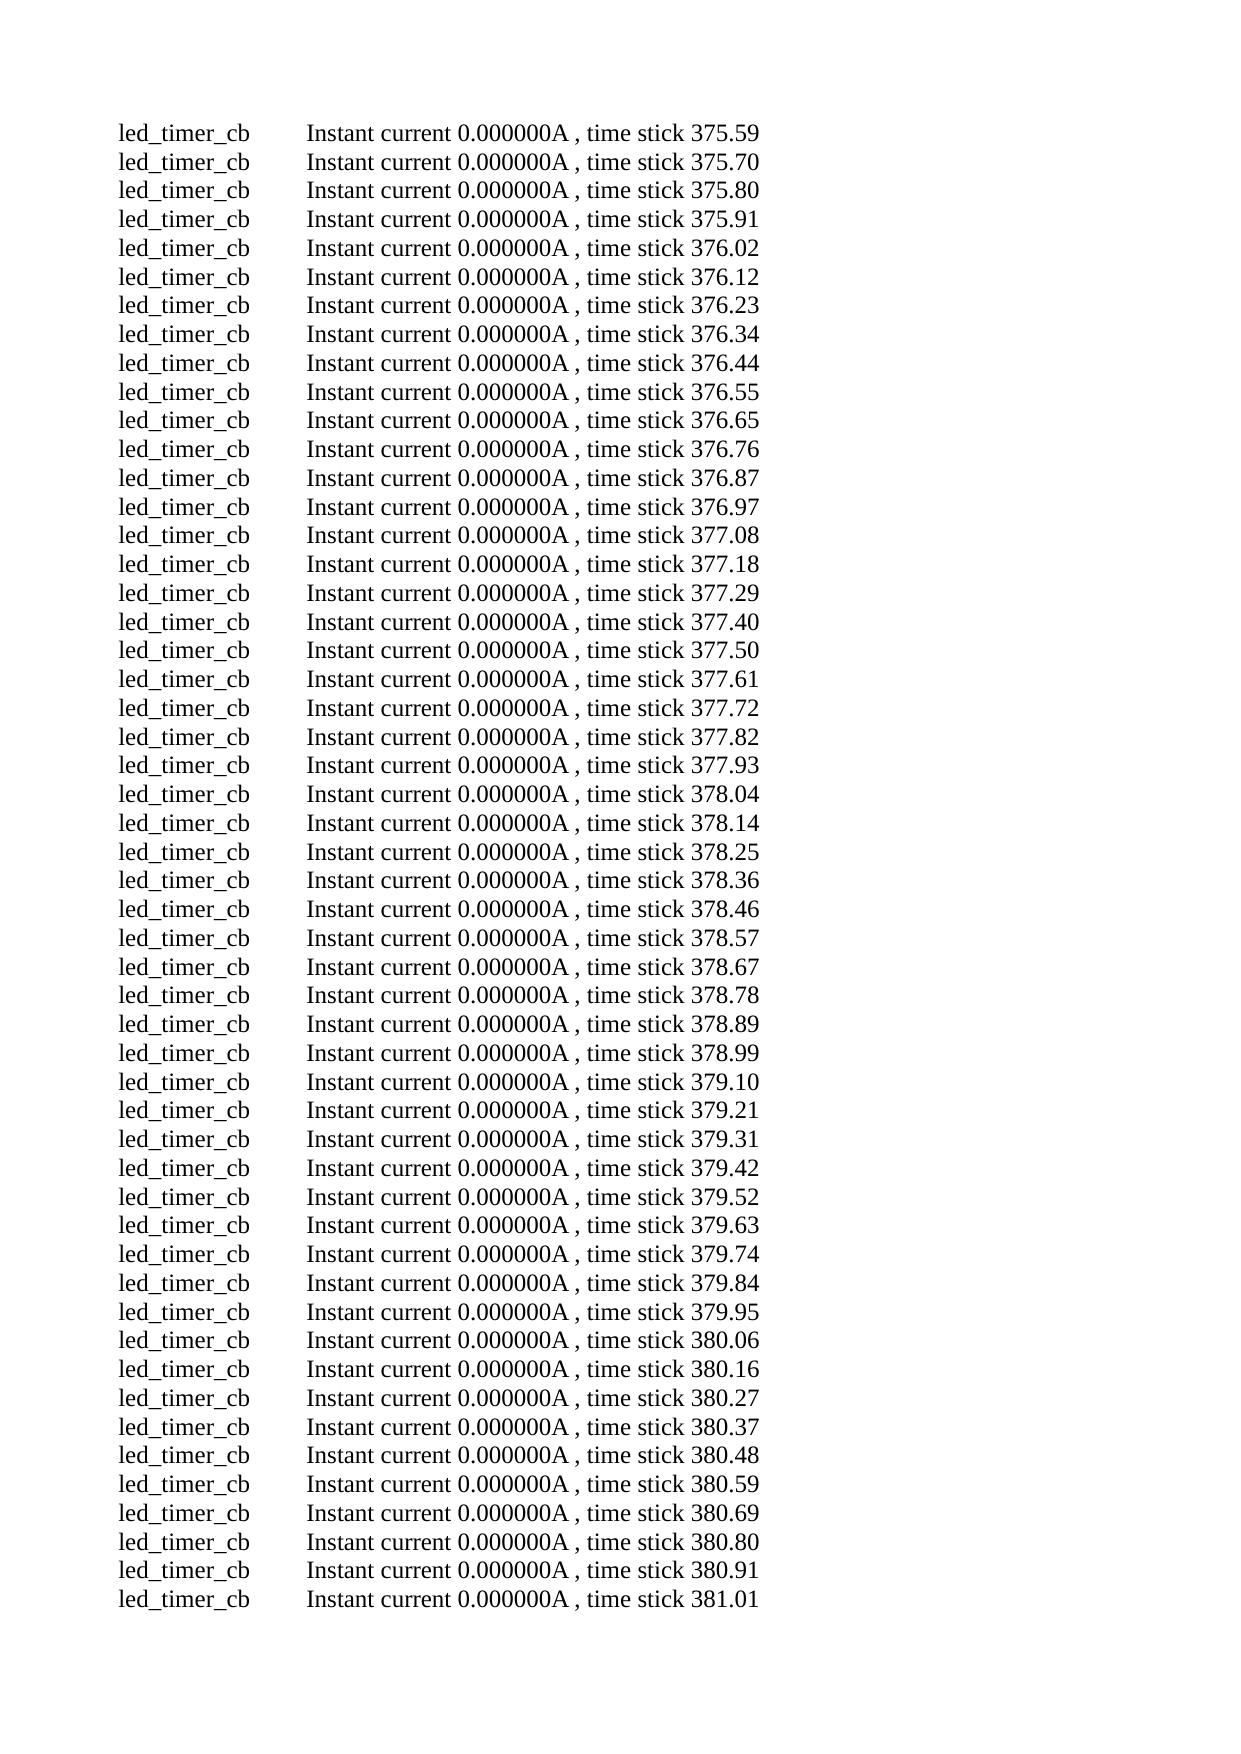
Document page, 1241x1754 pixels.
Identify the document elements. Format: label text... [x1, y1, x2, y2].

text led_timer_cb Instant current 0.000000A , time stick 377.50 [118, 636, 1122, 664]
text led_timer_cb Instant current 0.000000A , time stick 378.57 [118, 923, 1122, 952]
text led_timer_cb Instant current 0.000000A , time stick 380.80 [118, 1527, 1122, 1556]
text led_timer_cb Instant current 0.000000A , time stick 376.97 [118, 492, 1122, 521]
text led_timer_cb Instant current 0.000000A , time stick 379.31 [118, 1124, 1122, 1153]
text led_timer_cb Instant current 0.000000A , time stick 376.87 [118, 463, 1122, 492]
text led_timer_cb Instant current 0.000000A , time stick 381.01 [118, 1584, 1122, 1613]
text led_timer_cb Instant current 0.000000A , time stick 380.59 [118, 1469, 1122, 1498]
text led_timer_cb Instant current 0.000000A , time stick 377.40 [118, 607, 1122, 636]
text led_timer_cb Instant current 0.000000A , time stick 376.65 [118, 406, 1122, 434]
text led_timer_cb Instant current 0.000000A , time stick 376.12 [118, 262, 1122, 291]
text led_timer_cb Instant current 0.000000A , time stick 380.48 [118, 1441, 1122, 1469]
text led_timer_cb Instant current 0.000000A , time stick 377.72 [118, 693, 1122, 722]
text led_timer_cb Instant current 0.000000A , time stick 380.06 [118, 1326, 1122, 1354]
text led_timer_cb Instant current 0.000000A , time stick 378.14 [118, 808, 1122, 837]
text led_timer_cb Instant current 0.000000A , time stick 379.21 [118, 1096, 1122, 1124]
text led_timer_cb Instant current 0.000000A , time stick 378.99 [118, 1038, 1122, 1067]
text led_timer_cb Instant current 0.000000A , time stick 378.25 [118, 837, 1122, 866]
text led_timer_cb Instant current 0.000000A , time stick 379.84 [118, 1268, 1122, 1297]
text led_timer_cb Instant current 0.000000A , time stick 375.91 [118, 204, 1122, 233]
text led_timer_cb Instant current 0.000000A , time stick 376.02 [118, 233, 1122, 262]
text led_timer_cb Instant current 0.000000A , time stick 377.61 [118, 664, 1122, 693]
text led_timer_cb Instant current 0.000000A , time stick 375.80 [118, 176, 1122, 204]
text led_timer_cb Instant current 0.000000A , time stick 379.52 [118, 1182, 1122, 1211]
text led_timer_cb Instant current 0.000000A , time stick 380.16 [118, 1354, 1122, 1383]
text led_timer_cb Instant current 0.000000A , time stick 376.76 [118, 434, 1122, 463]
text led_timer_cb Instant current 0.000000A , time stick 376.55 [118, 377, 1122, 406]
text led_timer_cb Instant current 0.000000A , time stick 380.27 [118, 1383, 1122, 1412]
text led_timer_cb Instant current 0.000000A , time stick 379.63 [118, 1211, 1122, 1239]
text led_timer_cb Instant current 0.000000A , time stick 378.04 [118, 779, 1122, 808]
text led_timer_cb Instant current 0.000000A , time stick 378.89 [118, 1009, 1122, 1038]
text led_timer_cb Instant current 0.000000A , time stick 377.18 [118, 549, 1122, 578]
text led_timer_cb Instant current 0.000000A , time stick 377.82 [118, 722, 1122, 751]
text led_timer_cb Instant current 0.000000A , time stick 375.70 [118, 147, 1122, 176]
text led_timer_cb Instant current 0.000000A , time stick 380.91 [118, 1556, 1122, 1584]
text led_timer_cb Instant current 0.000000A , time stick 380.69 [118, 1498, 1122, 1527]
text led_timer_cb Instant current 0.000000A , time stick 378.67 [118, 952, 1122, 981]
text led_timer_cb Instant current 0.000000A , time stick 378.46 [118, 894, 1122, 923]
text led_timer_cb Instant current 0.000000A , time stick 379.42 [118, 1153, 1122, 1182]
text led_timer_cb Instant current 0.000000A , time stick 380.37 [118, 1412, 1122, 1441]
text led_timer_cb Instant current 0.000000A , time stick 376.34 [118, 319, 1122, 348]
text led_timer_cb Instant current 0.000000A , time stick 378.36 [118, 866, 1122, 894]
text led_timer_cb Instant current 0.000000A , time stick 377.29 [118, 578, 1122, 607]
text led_timer_cb Instant current 0.000000A , time stick 376.23 [118, 291, 1122, 319]
text led_timer_cb Instant current 0.000000A , time stick 379.10 [118, 1067, 1122, 1096]
text led_timer_cb Instant current 0.000000A , time stick 378.78 [118, 981, 1122, 1009]
text led_timer_cb Instant current 0.000000A , time stick 379.95 [118, 1297, 1122, 1326]
text led_timer_cb Instant current 0.000000A , time stick 379.74 [118, 1239, 1122, 1268]
text led_timer_cb Instant current 0.000000A , time stick 376.44 [118, 348, 1122, 377]
text led_timer_cb Instant current 0.000000A , time stick 375.59 [118, 118, 1122, 147]
text led_timer_cb Instant current 0.000000A , time stick 377.93 [118, 751, 1122, 779]
text led_timer_cb Instant current 0.000000A , time stick 377.08 [118, 521, 1122, 549]
